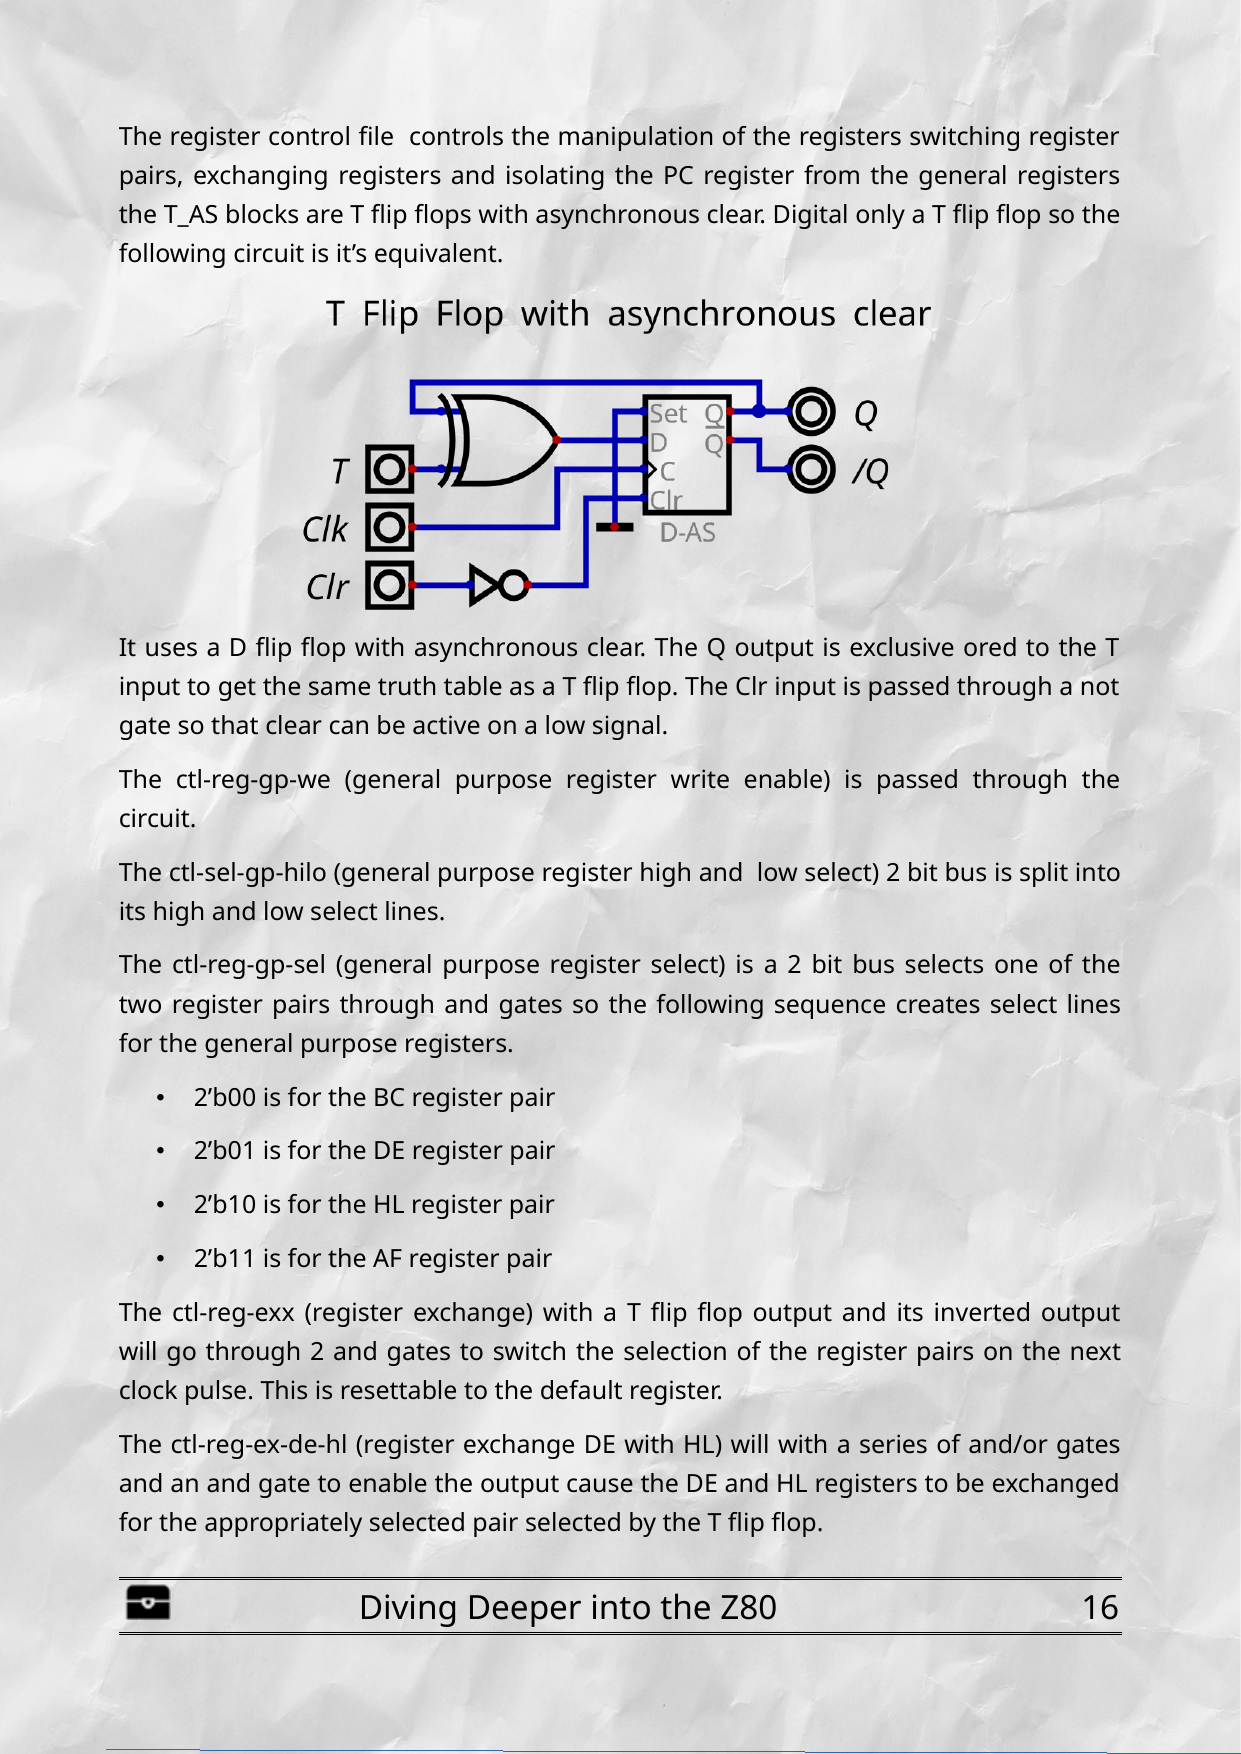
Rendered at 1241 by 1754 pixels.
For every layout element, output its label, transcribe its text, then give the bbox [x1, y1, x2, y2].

picture [0, 0, 1241, 1754]
text The ctl-sel-gp-hilo (general purpose register high and low select) 2 bit bus is split into its high and low select lines. [118, 854, 1122, 927]
text The ctl-reg-gp-we (general purpose register write enable) is passed through the circuit. [118, 761, 1122, 834]
text The ctl-reg-gp-sel (general purpose register select) is a 2 bit bus selects one of the two register pairs through and gates so the following sequence creates select lines for the general purpose registers. [118, 947, 1122, 1059]
text It uses a D flip flop with asynchronous clear. The Q output is exclusive ored to the T input to get the same truth table as a T flip flop. The Clr input is passed through a not gate so that clear can be active on a low signal. [118, 629, 1122, 742]
text The register control file controls the manipulation of the registers switching register pairs, exchanging registers and isolating the PC register from the general registers the T_AS blocks are T flip flops with asynchronous clear. Digital only a T flip flop so the following circuit is it’s equivalent. [118, 118, 1122, 270]
text The ctl-reg-exx (register exchange) with a T flip flop output and its inverted output will go through 2 and gates to switch the selection of the register pairs on the next clock pulse. This is resettable to the default register. [118, 1294, 1122, 1407]
list 2’b00 is for the BC register pair [156, 1079, 1122, 1113]
text The ctl-reg-ex-de-hl (register exchange DE with HL) will with a series of and/or gates and an and gate to enable the output cause the DE and HL registers to be exchanged for the appropriately selected pair selected by the T flip flop. [118, 1426, 1122, 1539]
list 2’b10 is for the HL register pair [156, 1187, 1122, 1221]
list 2’b11 is for the AF register pair [156, 1240, 1122, 1274]
list 2’b01 is for the DE register pair [156, 1133, 1122, 1167]
